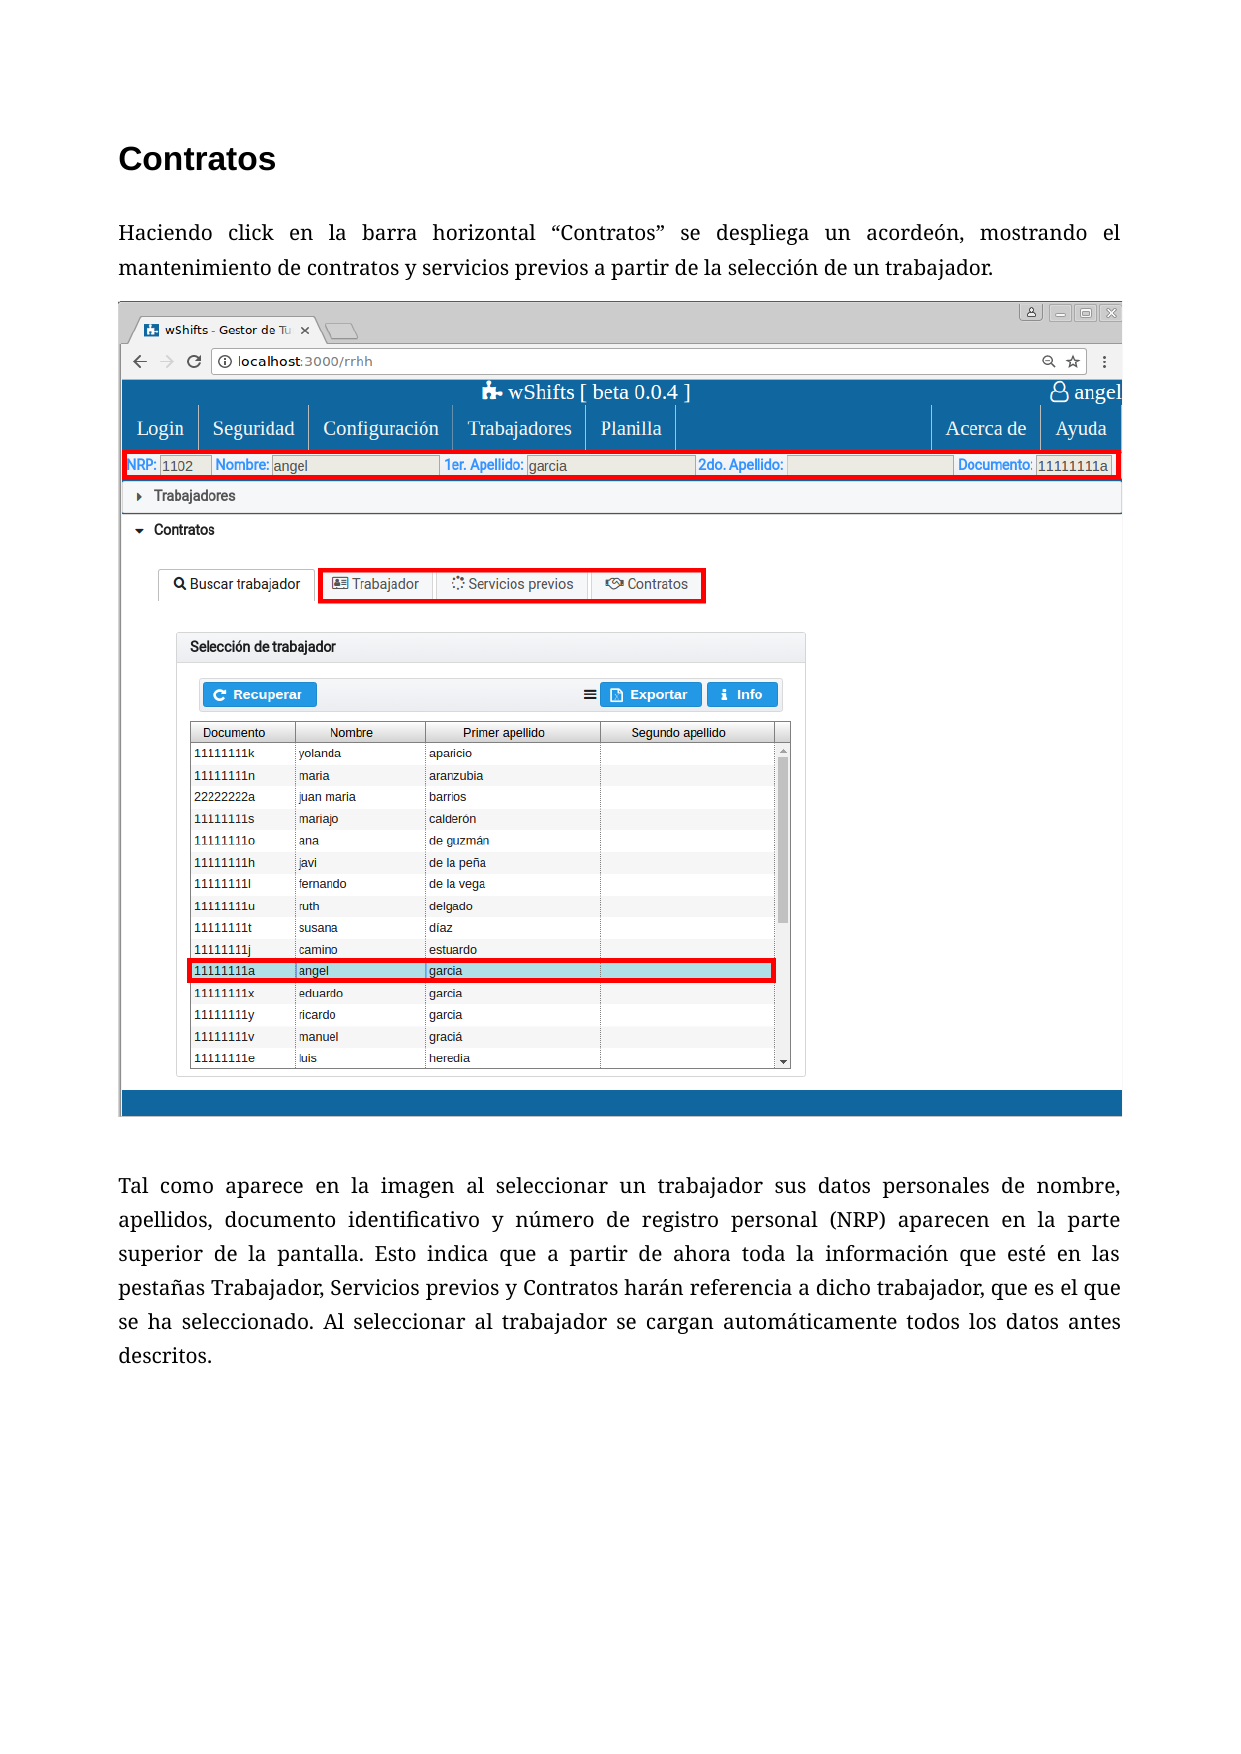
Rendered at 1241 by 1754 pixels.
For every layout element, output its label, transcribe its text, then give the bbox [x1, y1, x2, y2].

picture [118, 301, 1123, 1117]
text Tal como aparece en la imagen al seleccionar un trabajador sus datos personales de nombre, apellidos, documento identificativo y número de registro personal (NRP) aparecen en la parte superior de la pantalla. Esto indica que a partir de ahora toda la información que esté en las pestañas Trabajador, Servicios previos y Contratos harán referencia a dicho trabajador, que es el que se ha seleccionado. Al seleccionar al trabajador se cargan automáticamente todos los datos antes descritos. [118, 1171, 1122, 1369]
subtitle Contratos [118, 139, 1122, 178]
text Haciendo click en la barra horizontal “Contratos” se despliega un acordeón, mostrando el mantenimiento de contratos y servicios previos a partir de la selección de un trabajador. [118, 218, 1122, 281]
